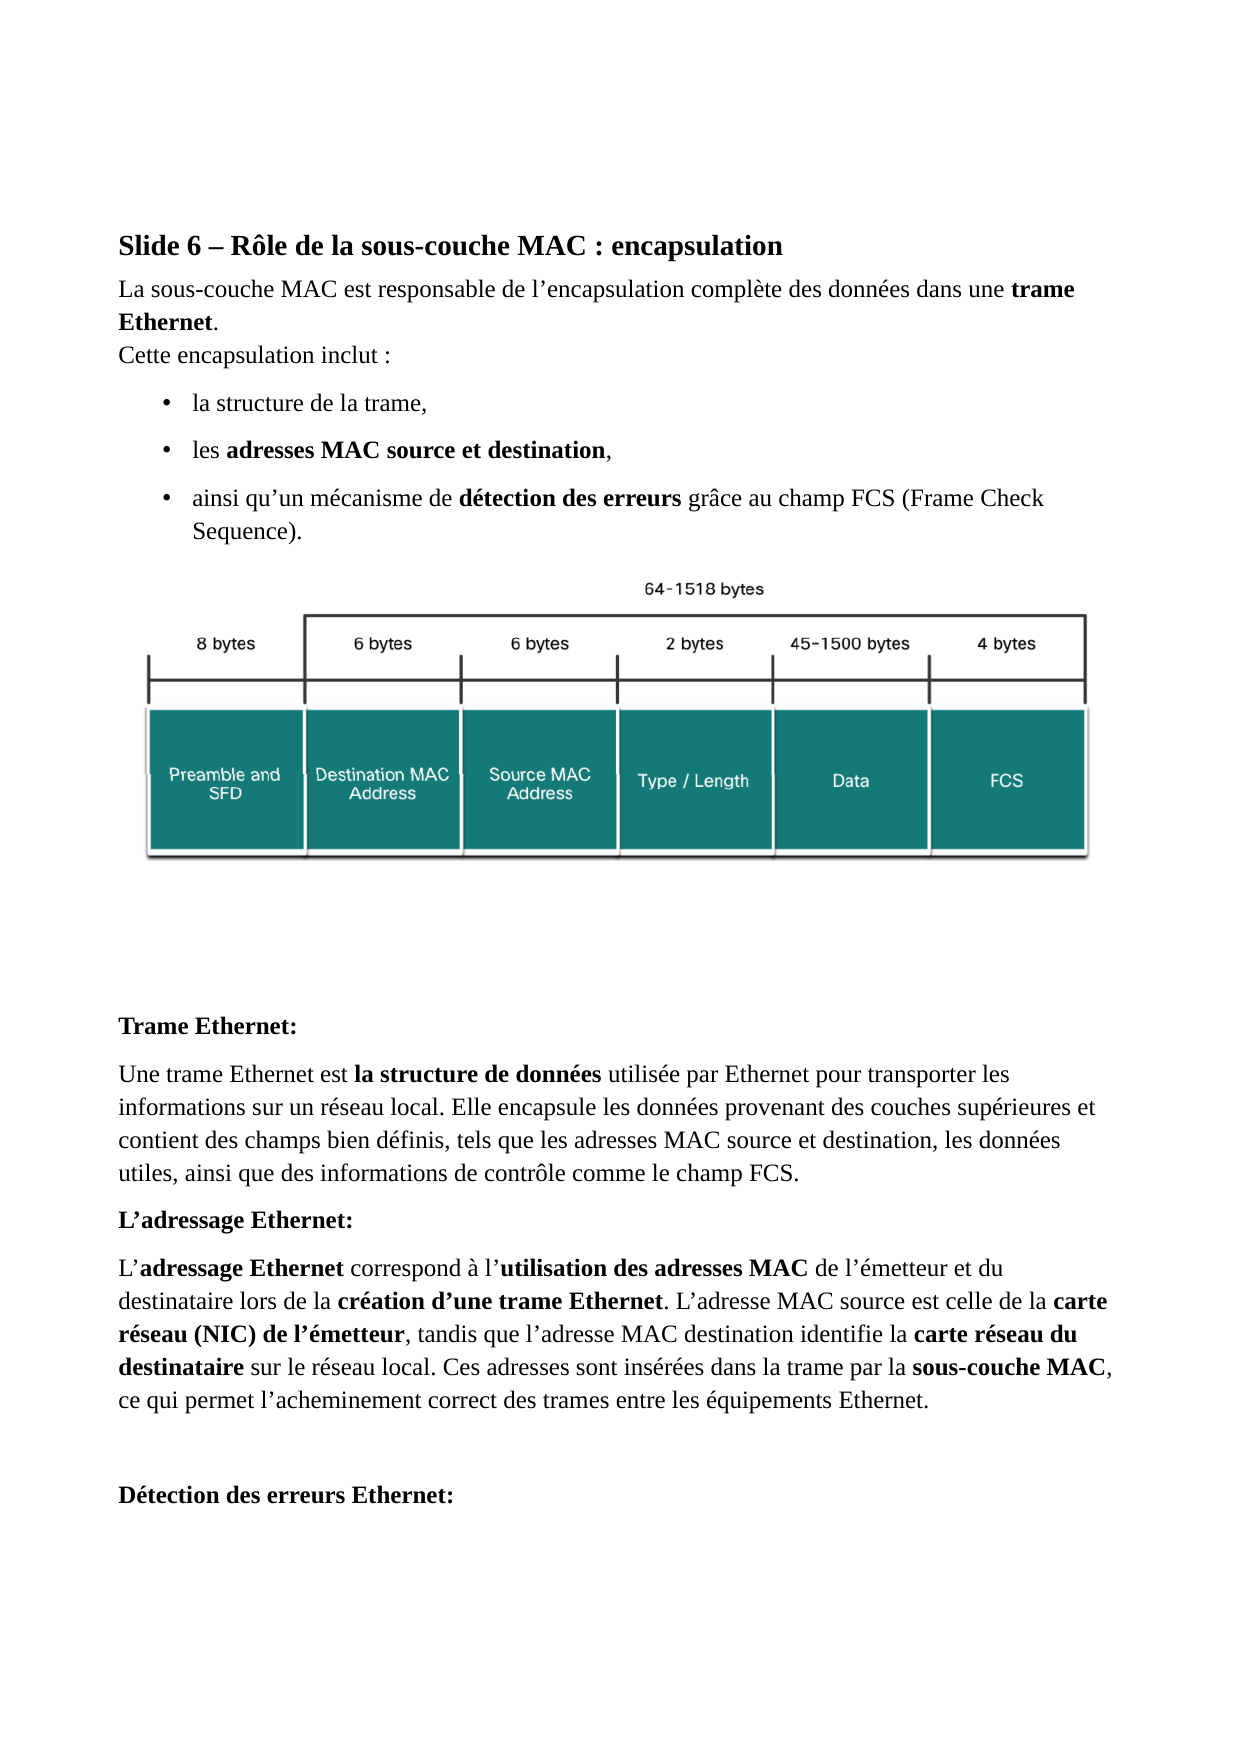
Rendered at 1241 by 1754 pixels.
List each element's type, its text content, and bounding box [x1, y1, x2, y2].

text L’adressage Ethernet correspond à l’utilisation des adresses MAC de l’émetteur et du destinataire lors de la création d’une trame Ethernet. L’adresse MAC source est celle de la carte réseau (NIC) de l’émetteur, tandis que l’adresse MAC destination identifie la carte réseau du destinataire sur le réseau local. Ces adresses sont insérées dans la trame par la sous-couche MAC, ce qui permet l’acheminement correct des trames entre les équipements Ethernet. [118, 1253, 1122, 1414]
text Une trame Ethernet est la structure de données utilisée par Ethernet pour transporter les informations sur un réseau local. Elle encapsule les données provenant des couches supérieures et contient des champs bien définis, tels que les adresses MAC source et destination, les données utiles, ainsi que des informations de contrôle comme le champ FCS. [118, 1059, 1122, 1187]
text L’adressage Ethernet: [118, 1205, 1122, 1234]
text Détection des erreurs Ethernet: [118, 1480, 1122, 1509]
list ainsi qu’un mécanisme de détection des erreurs grâce au champ FCS (Frame Check Sequence). [162, 483, 1122, 544]
text Trame Ethernet: [118, 1011, 1122, 1040]
text La sous-couche MAC est responsable de l’encapsulation complète des données dans une trame Ethernet. Cette encapsulation inclut : [118, 274, 1122, 369]
list les adresses MAC source et destination, [162, 435, 1122, 464]
list la structure de la trame, [162, 388, 1122, 416]
subtitle Slide 6 – Rôle de la sous-couche MAC : encapsulation [118, 228, 1122, 261]
picture [118, 563, 1123, 864]
